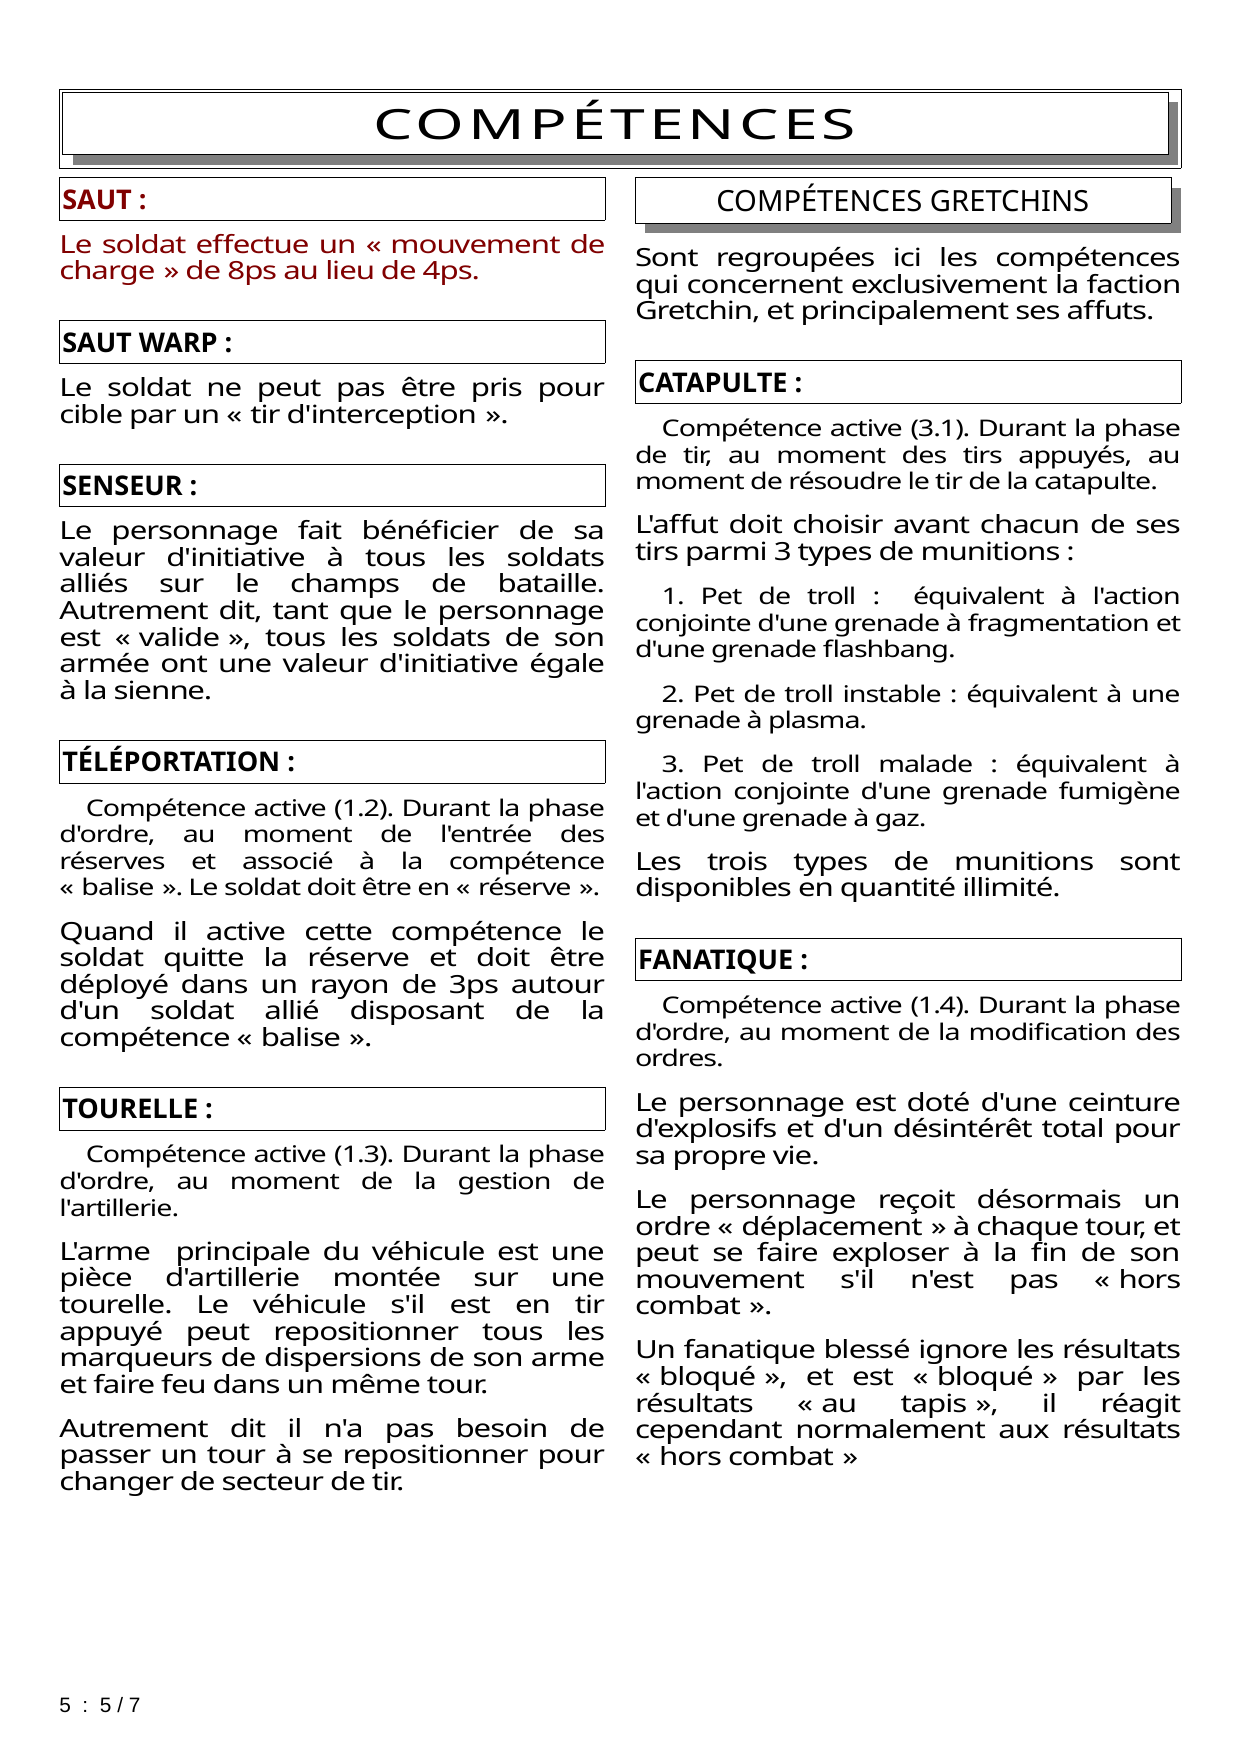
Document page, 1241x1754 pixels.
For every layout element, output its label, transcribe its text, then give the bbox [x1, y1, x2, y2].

title tourelle : [60, 1088, 605, 1130]
text Le personnage reçoit désormais un ordre « déplacement » à chaque tour, et peut se faire exploser à la fin de son mouvement s'il n'est pas « hors combat ». [635, 1187, 1181, 1320]
title Senseur : [60, 465, 605, 506]
text 3. Pet de troll malade : équivalent à l'action conjointe d'une grenade fumigène et d'une grenade à gaz. [635, 752, 1181, 831]
title Téléportation : [60, 741, 605, 783]
text Le personnage fait bénéficier de sa valeur d'initiative à tous les soldats alliés sur le champs de bataille. Autrement dit, tant que le personnage est « valide », tous les soldats de son armée ont une valeur d'initiative égale à la sienne. [59, 518, 605, 704]
text Le soldat effectue un « mouvement de charge » de 8ps au lieu de 4ps. [59, 232, 605, 285]
text Compétence active (3.1). Durant la phase de tir, au moment des tirs appuyés, au moment de résoudre le tir de la catapulte. [635, 415, 1181, 495]
title Saut : [60, 178, 605, 220]
text Le personnage est doté d'une ceinture d'explosifs et d'un désintérêt total pour sa propre vie. [635, 1090, 1181, 1169]
text Quand il active cette compétence le soldat quitte la réserve et doit être déployé dans un rayon de 3ps autour d'un soldat allié disposant de la compétence « balise ». [59, 919, 605, 1051]
title Saut Warp : [60, 321, 605, 363]
text 1. Pet de troll : équivalent à l'action conjointe d'une grenade à fragmentation et d'une grenade flashbang. [635, 583, 1181, 663]
title Fanatique : [636, 939, 1181, 980]
text Sont regroupées ici les compétences qui concernent exclusivement la faction Gretchin, et principalement ses affuts. [635, 245, 1181, 325]
title compétences gretchins [636, 178, 1171, 223]
title Catapulte : [636, 361, 1181, 403]
text Les trois types de munitions sont disponibles en quantité illimité. [635, 849, 1181, 902]
text Compétence active (1.4). Durant la phase d'ordre, au moment de la modification des ordres. [635, 992, 1181, 1072]
text L'arme principale du véhicule est une pièce d'artillerie montée sur une tourelle. Le véhicule s'il est en tir appuyé peut repositionner tous les marqueurs de dispersions de son arme et faire feu dans un même tour. [59, 1239, 605, 1398]
text Un fanatique blessé ignore les résultats « bloqué », et est « bloqué » par les résultats « au tapis », il réagit cependant normalement aux résultats « hors combat » [635, 1338, 1181, 1471]
text L'affut doit choisir avant chacun de ses tirs parmi 3 types de munitions : [635, 513, 1181, 566]
text Compétence active (1.3). Durant la phase d'ordre, au moment de la gestion de l'artillerie. [59, 1142, 605, 1221]
text 2. Pet de troll instable : équivalent à une grenade à plasma. [635, 681, 1181, 734]
text Compétence active (1.2). Durant la phase d'ordre, au moment de l'entrée des réserves et associé à la compétence « balise ». Le soldat doit être en « réserve ». [59, 795, 605, 901]
text Autrement dit il n'a pas besoin de passer un tour à se repositionner pour changer de secteur de tir. [59, 1416, 605, 1496]
text Le soldat ne peut pas être pris pour cible par un « tir d'interception ». [59, 375, 605, 428]
